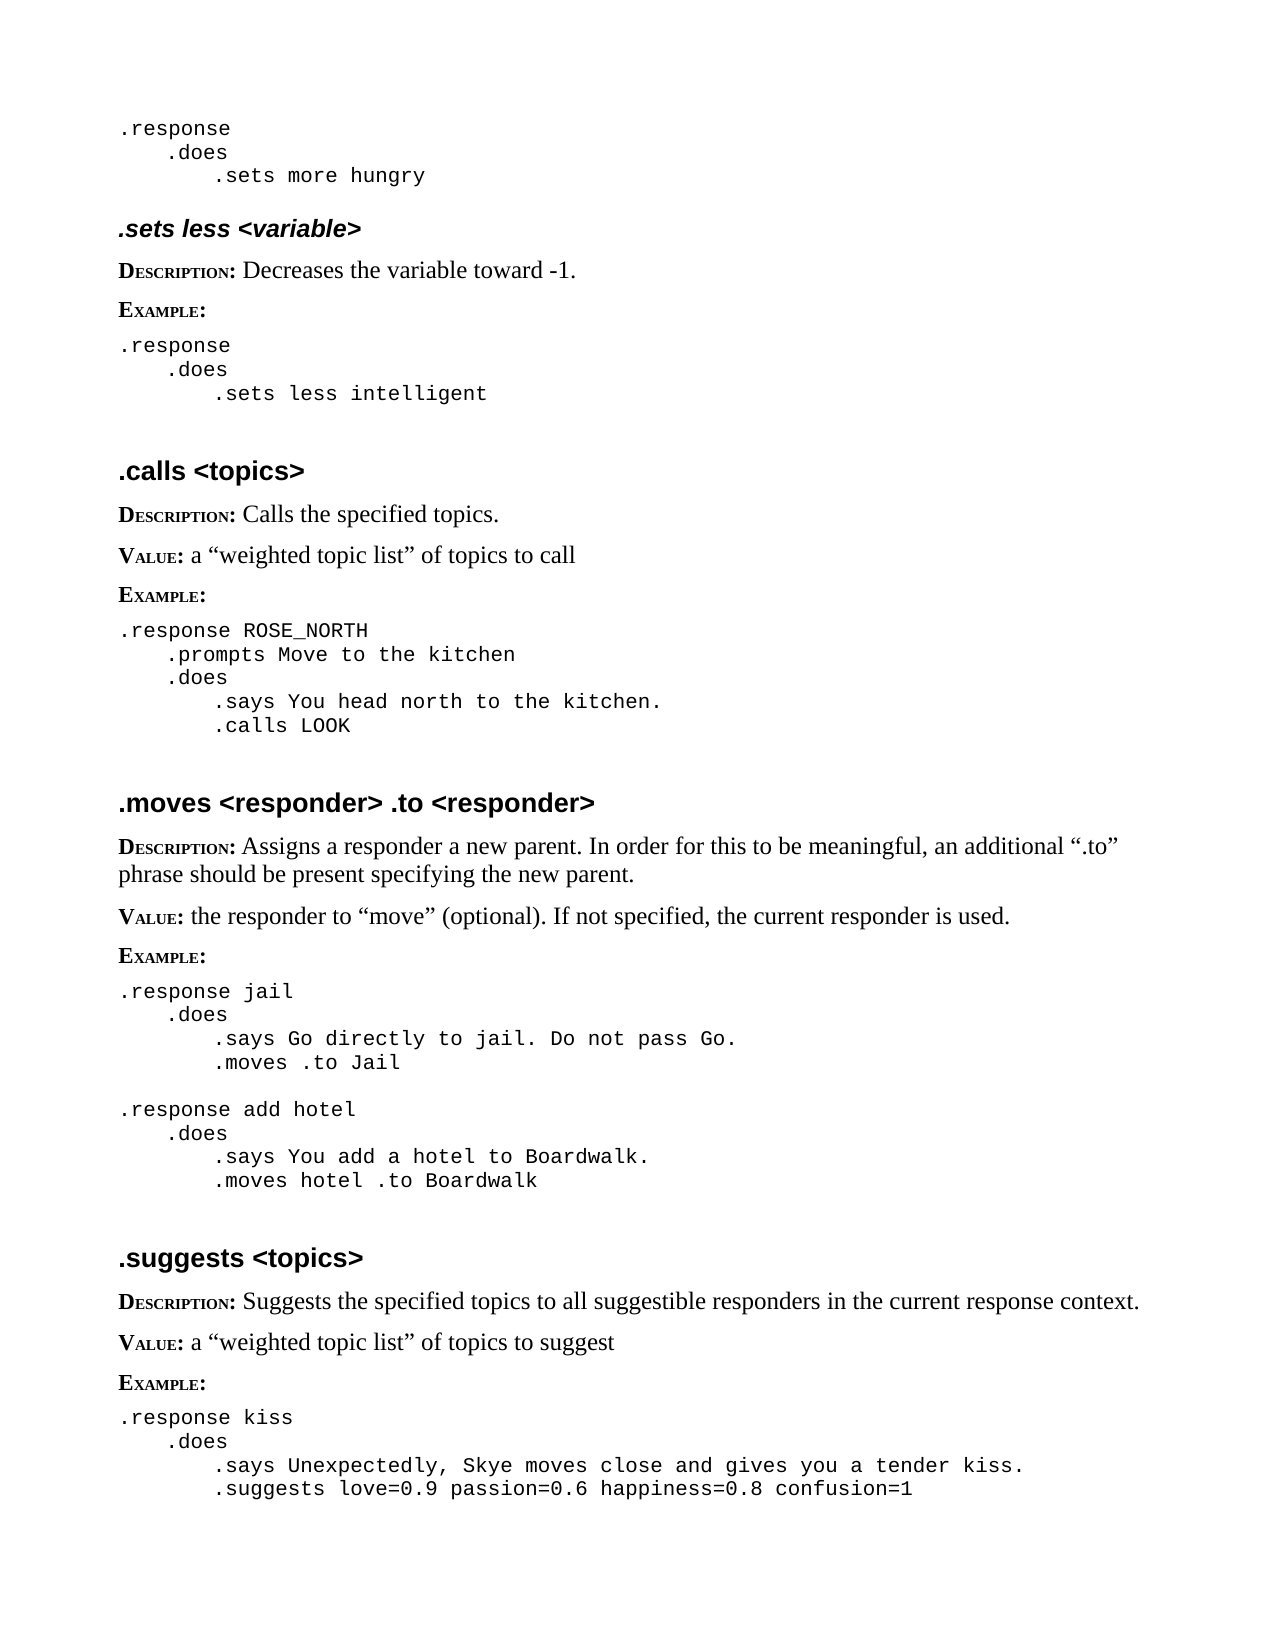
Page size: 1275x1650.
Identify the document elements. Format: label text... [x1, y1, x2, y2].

text Example: [118, 297, 1157, 323]
text .says You add a hotel to Boardwalk. [118, 1146, 1157, 1170]
text .moves .to Jail [118, 1052, 1157, 1075]
text Example: [118, 581, 1157, 608]
text .does [118, 1004, 1157, 1028]
subtitle .sets less <variable> [118, 214, 1157, 243]
text .says Unexpectedly, Skye moves close and gives you a tender kiss. [118, 1455, 1157, 1478]
text .suggests love=0.9 passion=0.6 happiness=0.8 confusion=1 [118, 1478, 1157, 1502]
text .calls LOOK [118, 715, 1157, 738]
text Example: [118, 1368, 1157, 1395]
text .prompts Move to the kitchen [118, 644, 1157, 667]
text .response kiss [118, 1407, 1157, 1431]
text .says Go directly to jail. Do not pass Go. [118, 1028, 1157, 1052]
text .response [118, 335, 1157, 359]
text .says You head north to the kitchen. [118, 691, 1157, 715]
text Description: Assigns a responder a new parent. In order for this to be meaningful, an additional “.to” phrase should be present specifying the new parent. [118, 831, 1157, 888]
subtitle .moves <responder> .to <responder> [118, 787, 1157, 818]
text .does [118, 667, 1157, 691]
text .sets less intelligent [118, 383, 1157, 406]
text Description: Decreases the variable toward -1. [118, 255, 1157, 284]
text Description: Calls the specified topics. [118, 499, 1157, 527]
text .does [118, 1123, 1157, 1146]
text Value: a “weighted topic list” of topics to call [118, 540, 1157, 569]
text Value: a “weighted topic list” of topics to suggest [118, 1327, 1157, 1356]
subtitle .suggests <topics> [118, 1242, 1157, 1273]
text Value: the responder to “move” (optional). If not specified, the current responder is used. [118, 901, 1157, 929]
text .response [118, 118, 1157, 142]
text .response jail [118, 981, 1157, 1004]
text .sets more hungry [118, 165, 1157, 189]
subtitle .calls <topics> [118, 455, 1157, 486]
text .does [118, 142, 1157, 165]
text .response add hotel [118, 1099, 1157, 1123]
text .response ROSE_NORTH [118, 620, 1157, 644]
text .does [118, 1431, 1157, 1455]
text Description: Suggests the specified topics to all suggestible responders in the current response context. [118, 1286, 1157, 1315]
text Example: [118, 942, 1157, 968]
text .does [118, 359, 1157, 383]
text .moves hotel .to Boardwalk [118, 1170, 1157, 1194]
